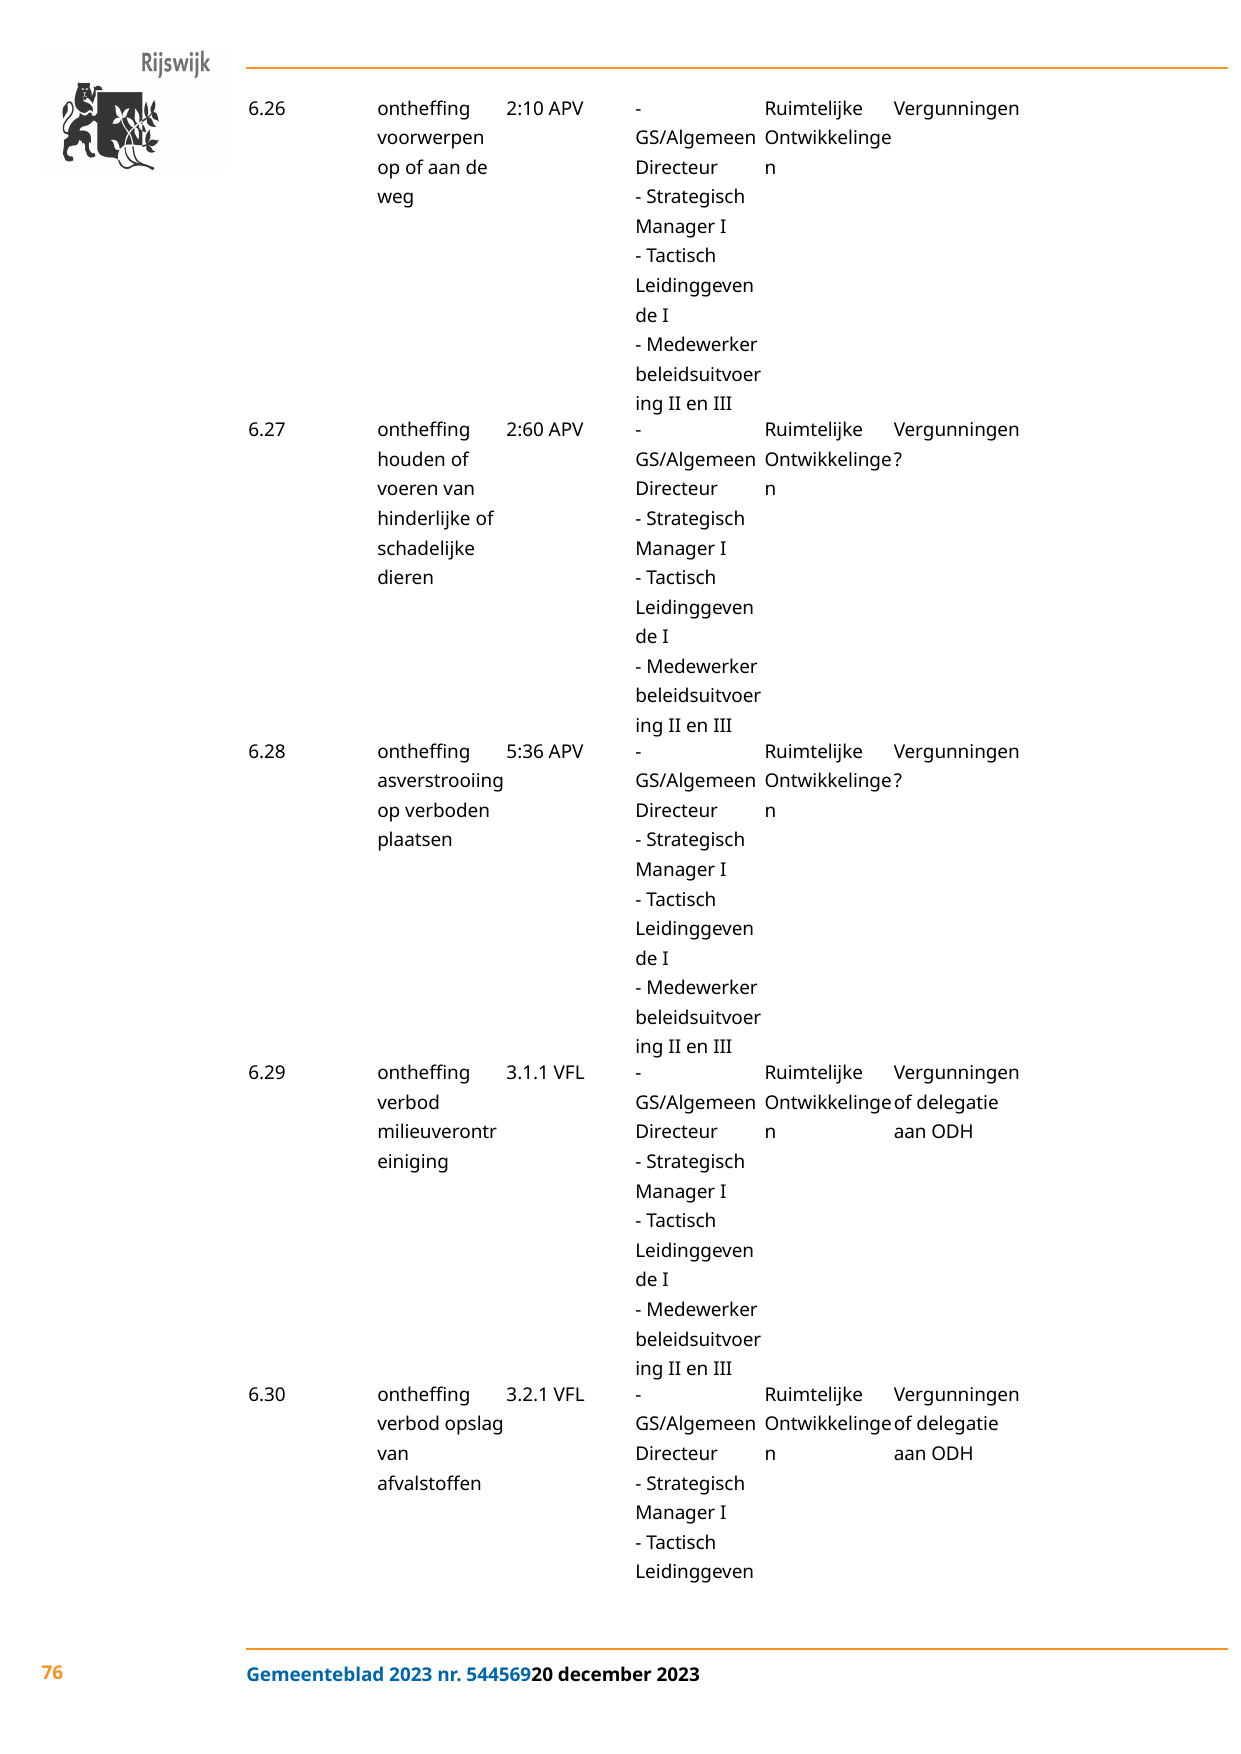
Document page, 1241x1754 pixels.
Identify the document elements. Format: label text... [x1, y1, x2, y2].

table_cell 3.1.1 VFL [506, 1060, 635, 1381]
table_cell ontheffing verbod milieuverontreiniging [377, 1060, 506, 1381]
table_cell 2:60 APV [506, 416, 635, 738]
table_cell Ruimtelijke Ontwikkelingen [764, 1060, 893, 1381]
table_cell - GS/Algemeen Directeur - Strategisch Manager I - Tactisch Leidinggevende I - Medewerker beleidsuitvoering II en III [635, 738, 764, 1059]
table_cell ontheffing houden of voeren van hinderlijke of schadelijke dieren [377, 416, 506, 738]
table_cell ontheffing asverstrooiing op verboden plaatsen [377, 738, 506, 1059]
table_cell 6.26 [248, 95, 377, 416]
table_cell Ruimtelijke Ontwikkelingen [764, 95, 893, 416]
table_cell [1023, 738, 1152, 1059]
table_cell 2:10 APV [506, 95, 635, 416]
table_cell 6.28 [248, 738, 377, 1059]
table_cell ontheffing voorwerpen op of aan de weg [377, 95, 506, 416]
table_cell - GS/Algemeen Directeur - Strategisch Manager I - Tactisch Leidinggevende I - Medewerker beleidsuitvoering II en III [635, 1060, 764, 1381]
table_cell Ruimtelijke Ontwikkelingen [764, 416, 893, 738]
table_cell Vergunningen [894, 95, 1022, 416]
table_cell [1023, 1381, 1152, 1584]
table_cell Vergunningen of delegatie aan ODH [894, 1381, 1022, 1584]
picture [41, 47, 231, 172]
table_cell 6.29 [248, 1060, 377, 1381]
table_cell ontheffing verbod opslag van afvalstoffen [377, 1381, 506, 1584]
table_cell 3.2.1 VFL [506, 1381, 635, 1584]
table_cell Vergunningen? [894, 738, 1022, 1059]
table_cell Ruimtelijke Ontwikkelingen [764, 1381, 893, 1584]
table_cell [1023, 95, 1152, 416]
table_cell [1023, 416, 1152, 738]
table_cell Ruimtelijke Ontwikkelingen [764, 738, 893, 1059]
table_cell [1023, 1060, 1152, 1381]
table_cell - GS/Algemeen Directeur - Strategisch Manager I - Tactisch Leidinggevende I - Medewerker beleidsuitvoering II en III [635, 416, 764, 738]
table_cell - GS/Algemeen Directeur - Strategisch Manager I - Tactisch Leidinggevende I - Medewerker beleidsuitvoering II en III [635, 95, 764, 416]
table_cell Vergunningen? [894, 416, 1022, 738]
table_cell 6.30 [248, 1381, 377, 1584]
table_cell 5:36 APV [506, 738, 635, 1059]
table_cell 6.27 [248, 416, 377, 738]
table_cell - GS/Algemeen Directeur - Strategisch Manager I - Tactisch Leidinggeven [635, 1381, 764, 1584]
table_cell Vergunningen of delegatie aan ODH [894, 1060, 1022, 1381]
